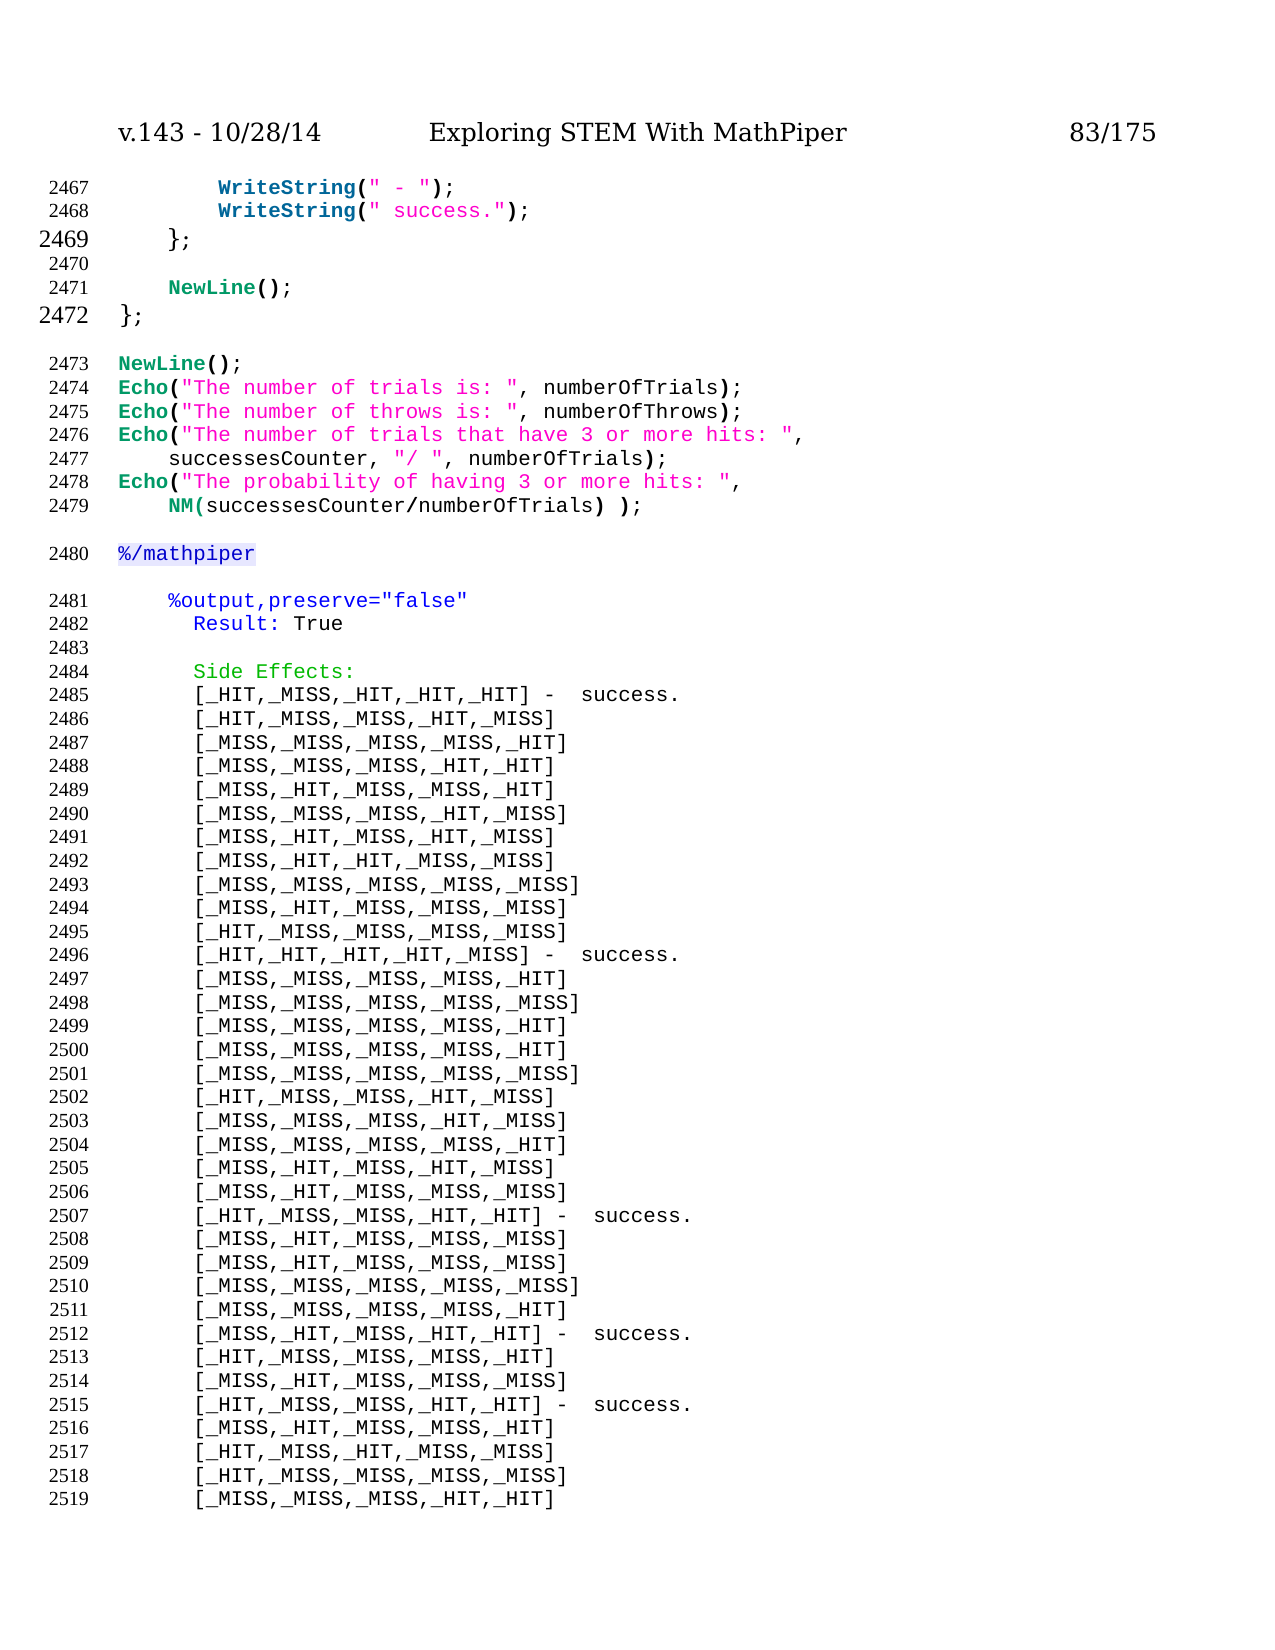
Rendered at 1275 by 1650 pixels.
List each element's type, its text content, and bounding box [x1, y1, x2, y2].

text [_MISS,_HIT,_MISS,_MISS,_MISS] [118, 897, 1157, 921]
text [_MISS,_HIT,_MISS,_HIT,_MISS] [118, 826, 1157, 850]
text [_HIT,_HIT,_HIT,_HIT,_MISS] - success. [118, 944, 1157, 968]
text [_MISS,_MISS,_MISS,_MISS,_MISS] [118, 992, 1157, 1015]
text [_MISS,_MISS,_MISS,_MISS,_HIT] [118, 1039, 1157, 1063]
text [_HIT,_MISS,_MISS,_HIT,_MISS] [118, 708, 1157, 732]
text [_MISS,_MISS,_MISS,_HIT,_HIT] [118, 755, 1157, 779]
text }; [118, 301, 1157, 330]
text [_MISS,_HIT,_HIT,_MISS,_MISS] [118, 850, 1157, 873]
text [_HIT,_MISS,_MISS,_MISS,_HIT] [118, 1346, 1157, 1370]
text [_HIT,_MISS,_MISS,_MISS,_MISS] [118, 1465, 1157, 1488]
text }; [118, 224, 1157, 253]
text NewLine(); [118, 353, 1157, 377]
text [_MISS,_HIT,_MISS,_MISS,_MISS] [118, 1252, 1157, 1276]
text [_MISS,_MISS,_MISS,_HIT,_HIT] [118, 1488, 1157, 1512]
text [_MISS,_HIT,_MISS,_HIT,_HIT] - success. [118, 1323, 1157, 1346]
text [_MISS,_MISS,_MISS,_MISS,_HIT] [118, 968, 1157, 992]
text [_MISS,_MISS,_MISS,_MISS,_HIT] [118, 1134, 1157, 1157]
text [_MISS,_MISS,_MISS,_MISS,_MISS] [118, 873, 1157, 897]
text Echo("The number of trials that have 3 or more hits: ", [118, 424, 1157, 448]
text [_HIT,_MISS,_MISS,_MISS,_MISS] [118, 921, 1157, 944]
text [_MISS,_HIT,_MISS,_MISS,_MISS] [118, 1181, 1157, 1204]
text [_MISS,_HIT,_MISS,_MISS,_MISS] [118, 1370, 1157, 1394]
text NewLine(); [118, 277, 1157, 301]
text Echo("The probability of having 3 or more hits: ", [118, 472, 1157, 495]
text NM(successesCounter/numberOfTrials) ); [118, 495, 1157, 519]
text [_MISS,_HIT,_MISS,_MISS,_HIT] [118, 1417, 1157, 1441]
text [_MISS,_HIT,_MISS,_MISS,_HIT] [118, 779, 1157, 803]
text [_HIT,_MISS,_MISS,_HIT,_MISS] [118, 1086, 1157, 1110]
text WriteString(" success."); [118, 200, 1157, 224]
text [_HIT,_MISS,_MISS,_HIT,_HIT] - success. [118, 1394, 1157, 1417]
text Echo("The number of throws is: ", numberOfThrows); [118, 401, 1157, 424]
text [_MISS,_MISS,_MISS,_HIT,_MISS] [118, 803, 1157, 826]
text WriteString(" - "); [118, 177, 1157, 200]
text [_MISS,_MISS,_MISS,_MISS,_HIT] [118, 732, 1157, 755]
text [_MISS,_HIT,_MISS,_HIT,_MISS] [118, 1157, 1157, 1181]
text [_MISS,_MISS,_MISS,_MISS,_MISS] [118, 1276, 1157, 1299]
text [_MISS,_HIT,_MISS,_MISS,_MISS] [118, 1228, 1157, 1252]
text Echo("The number of trials is: ", numberOfTrials); [118, 377, 1157, 401]
text successesCounter, "/ ", numberOfTrials); [118, 448, 1157, 472]
text [_MISS,_MISS,_MISS,_MISS,_HIT] [118, 1015, 1157, 1039]
text [_HIT,_MISS,_HIT,_HIT,_HIT] - success. [118, 684, 1157, 708]
text [_MISS,_MISS,_MISS,_HIT,_MISS] [118, 1110, 1157, 1134]
text %output,preserve="false" [118, 590, 1157, 613]
text [_HIT,_MISS,_MISS,_HIT,_HIT] - success. [118, 1204, 1157, 1228]
text [_MISS,_MISS,_MISS,_MISS,_MISS] [118, 1063, 1157, 1086]
text [_MISS,_MISS,_MISS,_MISS,_HIT] [118, 1299, 1157, 1323]
text [_HIT,_MISS,_HIT,_MISS,_MISS] [118, 1441, 1157, 1465]
text Side Effects: [118, 661, 1157, 684]
text Result: True [118, 613, 1157, 637]
text %/mathpiper [118, 542, 1157, 566]
